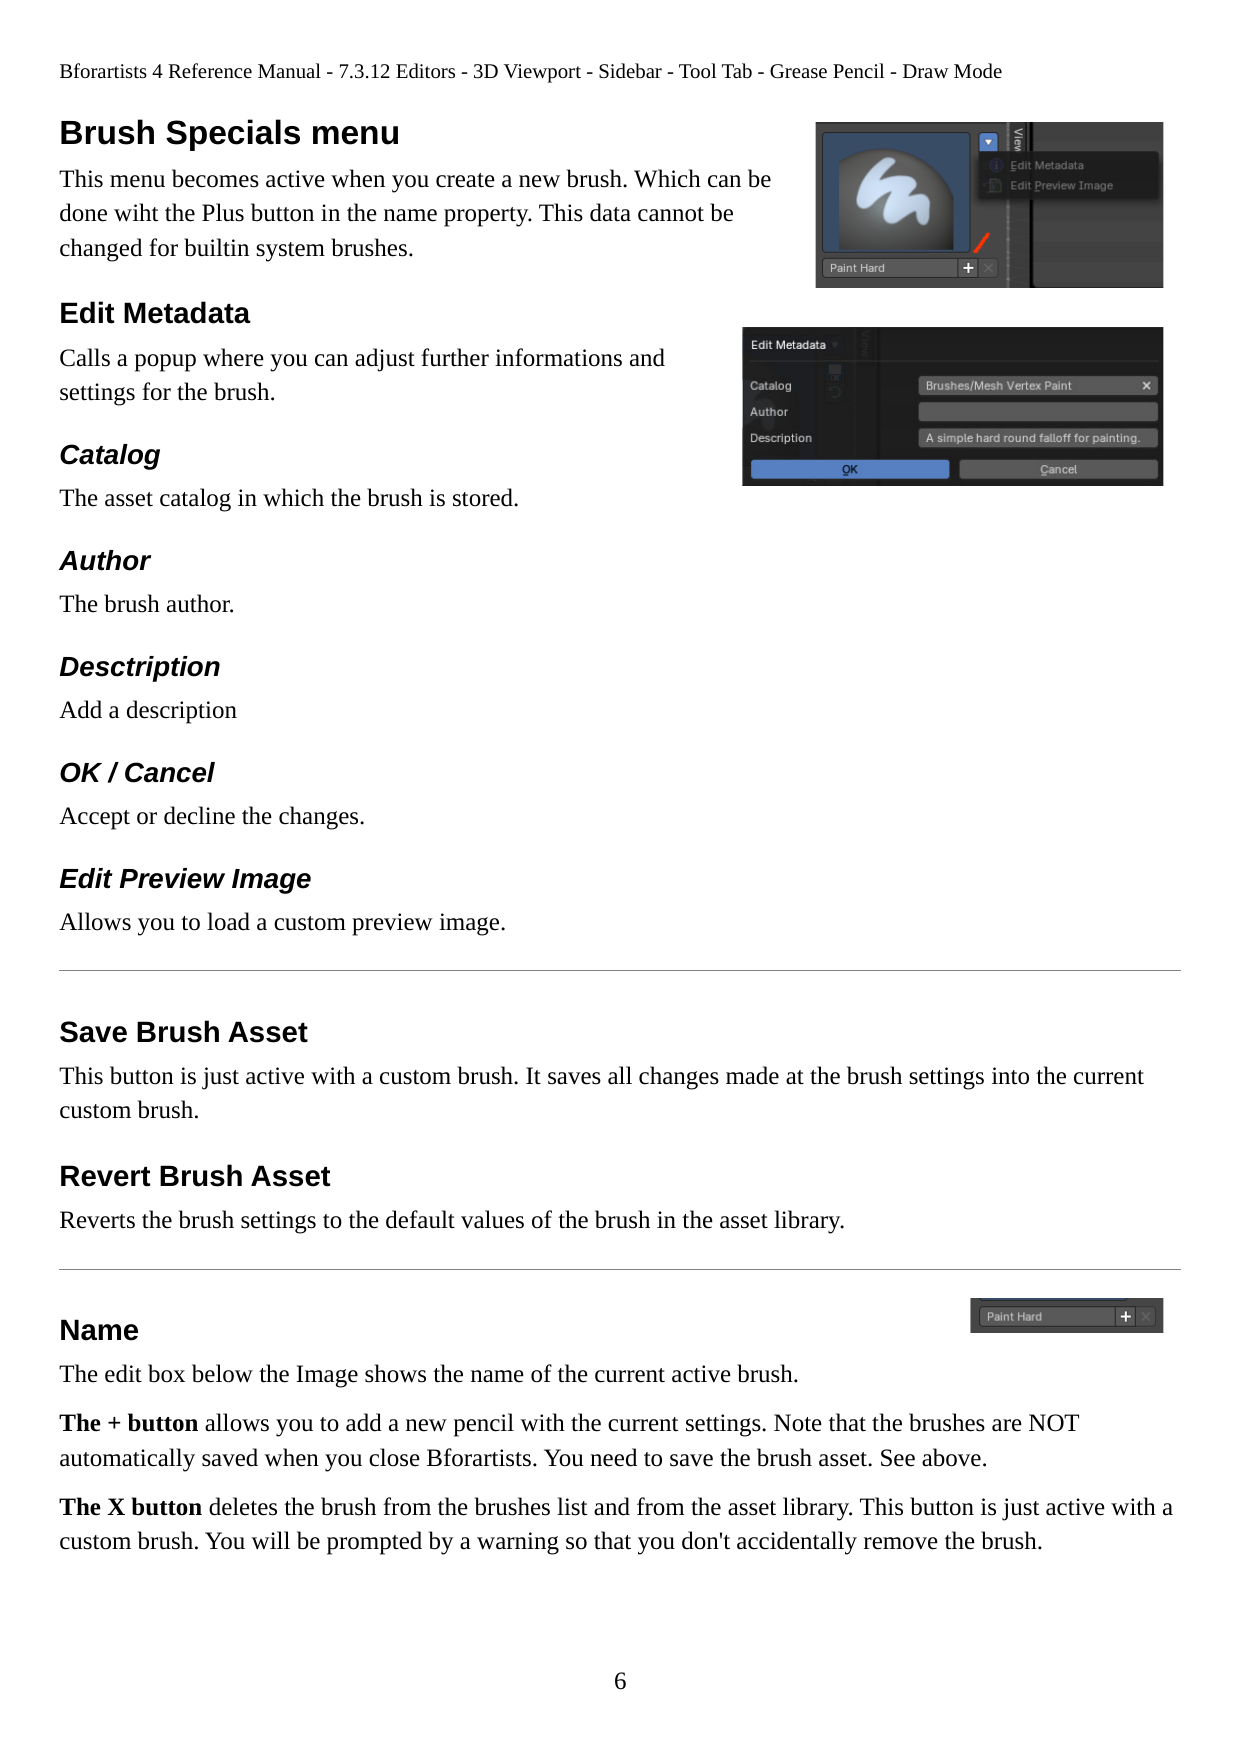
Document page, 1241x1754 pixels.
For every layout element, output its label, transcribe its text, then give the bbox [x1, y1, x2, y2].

text The + button allows you to add a new pencil with the current settings. Note that the brushes are NOT automatically saved when you close Bforartists. You need to save the brush asset. See above. [59, 1408, 1181, 1472]
text Accept or decline the changes. [59, 801, 1181, 829]
text The edit box below the Image shows the name of the current active brush. [59, 1359, 1181, 1388]
text Calls a popup where you can adjust further informations and settings for the brush. [59, 343, 742, 406]
text This button is just active with a custom brush. It saves all changes made at the brush settings into the current custom brush. [59, 1061, 1181, 1124]
subtitle Desctription [59, 651, 1181, 682]
text Allows you to load a custom preview image. [59, 907, 1181, 936]
text This menu becomes active when you create a new brush. Which can be done wiht the Plus button in the name property. This data cannot be changed for builtin system brushes. [59, 164, 815, 261]
subtitle Revert Brush Asset [59, 1159, 1181, 1193]
subtitle Catalog [59, 439, 742, 471]
subtitle Brush Specials menu [59, 113, 1181, 151]
subtitle OK / Cancel [59, 756, 1181, 788]
subtitle Edit Metadata [59, 296, 1181, 330]
text Reverts the brush settings to the default values of the brush in the asset library. [59, 1205, 1181, 1234]
text Add a description [59, 695, 1181, 724]
text The X button deletes the brush from the brushes list and from the asset library. This button is just active with a custom brush. You will be prompted by a warning so that you don't accidentally remove the brush. [59, 1492, 1181, 1555]
subtitle [1164, 439, 1181, 471]
picture [815, 122, 1164, 288]
text The asset catalog in which the brush is stored. [59, 483, 1181, 512]
picture [742, 327, 1164, 486]
subtitle Save Brush Asset [59, 1014, 1181, 1048]
subtitle Edit Preview Image [59, 862, 1181, 894]
text The brush author. [59, 589, 1181, 618]
subtitle Author [59, 544, 1181, 576]
subtitle Name [59, 1313, 1181, 1347]
picture [970, 1298, 1164, 1333]
